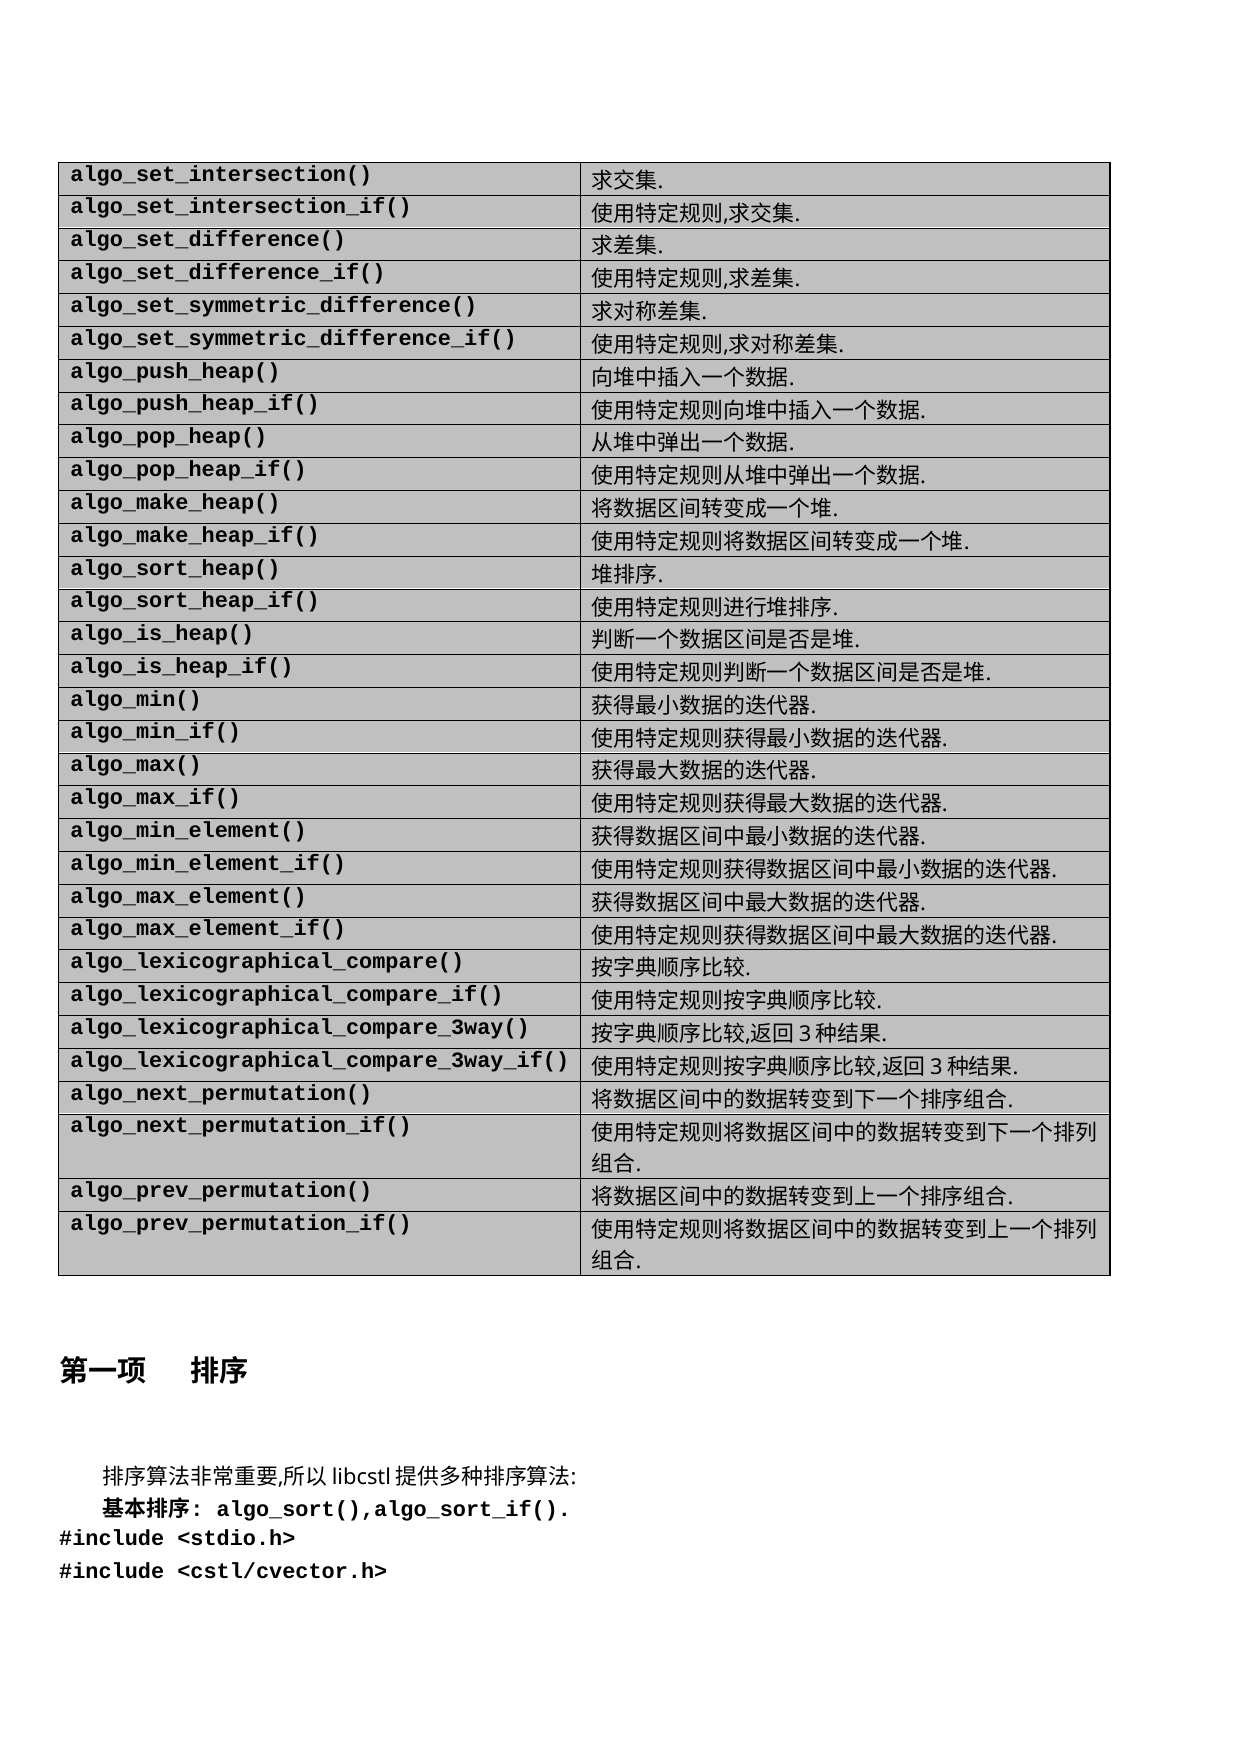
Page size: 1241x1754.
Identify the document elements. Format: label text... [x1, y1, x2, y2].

table_cell algo_max() [59, 754, 580, 785]
table_cell 使用特定规则判断一个数据区间是否是堆. [581, 655, 1109, 687]
table_cell algo_make_heap() [59, 491, 580, 523]
table_cell 使用特定规则按字典顺序比较. [581, 983, 1109, 1015]
table_cell 获得数据区间中最小数据的迭代器. [581, 819, 1109, 851]
table_cell 求交集. [581, 163, 1109, 195]
table_cell 按字典顺序比较,返回3种结果. [581, 1016, 1109, 1048]
table_cell 使用特定规则将数据区间转变成一个堆. [581, 524, 1109, 556]
text #include <stdio.h> [59, 1524, 1181, 1556]
table_cell algo_pop_heap_if() [59, 458, 580, 490]
table_cell 使用特定规则进行堆排序. [581, 590, 1109, 621]
table_cell algo_min_element() [59, 819, 580, 851]
table_cell algo_lexicographical_compare_3way_if() [59, 1049, 580, 1081]
table_cell algo_min_if() [59, 721, 580, 752]
table_cell algo_push_heap_if() [59, 393, 580, 424]
table_cell 使用特定规则获得最大数据的迭代器. [581, 786, 1109, 818]
table_cell 使用特定规则按字典顺序比较,返回3种结果. [581, 1049, 1109, 1081]
table_cell algo_sort_heap_if() [59, 590, 580, 621]
table_cell 使用特定规则获得数据区间中最小数据的迭代器. [581, 852, 1109, 884]
table_cell algo_set_symmetric_difference() [59, 294, 580, 326]
table_cell algo_lexicographical_compare_3way() [59, 1016, 580, 1048]
table_cell algo_make_heap_if() [59, 524, 580, 556]
table_cell 求差集. [581, 229, 1109, 260]
table_cell 使用特定规则将数据区间中的数据转变到上一个排列组合. [581, 1212, 1109, 1275]
table_cell algo_next_permutation_if() [59, 1115, 580, 1178]
table_cell 按字典顺序比较. [581, 950, 1109, 982]
table_cell 从堆中弹出一个数据. [581, 425, 1109, 457]
table_cell 堆排序. [581, 557, 1109, 588]
table_cell 使用特定规则,求交集. [581, 196, 1109, 227]
table_cell 求对称差集. [581, 294, 1109, 326]
table_cell algo_lexicographical_compare_if() [59, 983, 580, 1015]
table_cell algo_sort_heap() [59, 557, 580, 588]
text #include <cstl/cvector.h> [59, 1556, 1181, 1589]
table_cell algo_set_intersection_if() [59, 196, 580, 227]
table_cell algo_min() [59, 688, 580, 720]
table_cell algo_next_permutation() [59, 1082, 580, 1113]
table_cell 将数据区间中的数据转变到上一个排序组合. [581, 1179, 1109, 1211]
text 基本排序: algo_sort(),algo_sort_if(). [59, 1491, 1181, 1524]
table_cell algo_max_element() [59, 885, 580, 917]
table_cell algo_is_heap_if() [59, 655, 580, 687]
table_cell algo_max_element_if() [59, 918, 580, 949]
table_cell 使用特定规则,求差集. [581, 261, 1109, 293]
table_cell 获得数据区间中最大数据的迭代器. [581, 885, 1109, 917]
table_cell 判断一个数据区间是否是堆. [581, 622, 1109, 654]
table_cell 获得最小数据的迭代器. [581, 688, 1109, 720]
table_cell 使用特定规则,求对称差集. [581, 327, 1109, 359]
table_cell algo_pop_heap() [59, 425, 580, 457]
table_cell algo_prev_permutation_if() [59, 1212, 580, 1275]
table_cell algo_prev_permutation() [59, 1179, 580, 1211]
table_cell 向堆中插入一个数据. [581, 360, 1109, 392]
table_cell 使用特定规则向堆中插入一个数据. [581, 393, 1109, 424]
table_cell algo_set_difference_if() [59, 261, 580, 293]
table_cell algo_set_intersection() [59, 163, 580, 195]
table_cell 将数据区间中的数据转变到下一个排序组合. [581, 1082, 1109, 1113]
subtitle 排序 [59, 1336, 1181, 1401]
table_cell algo_min_element_if() [59, 852, 580, 884]
table_cell algo_set_difference() [59, 229, 580, 260]
table_cell algo_is_heap() [59, 622, 580, 654]
table_cell 获得最大数据的迭代器. [581, 754, 1109, 785]
table_cell 使用特定规则将数据区间中的数据转变到下一个排列组合. [581, 1115, 1109, 1178]
table_cell 使用特定规则获得数据区间中最大数据的迭代器. [581, 918, 1109, 949]
table_cell algo_set_symmetric_difference_if() [59, 327, 580, 359]
table_cell 将数据区间转变成一个堆. [581, 491, 1109, 523]
table_cell algo_push_heap() [59, 360, 580, 392]
table_cell 使用特定规则获得最小数据的迭代器. [581, 721, 1109, 752]
table_cell algo_lexicographical_compare() [59, 950, 580, 982]
table_cell 使用特定规则从堆中弹出一个数据. [581, 458, 1109, 490]
text 排序算法非常重要,所以libcstl提供多种排序算法: [59, 1459, 1181, 1491]
table_cell algo_max_if() [59, 786, 580, 818]
